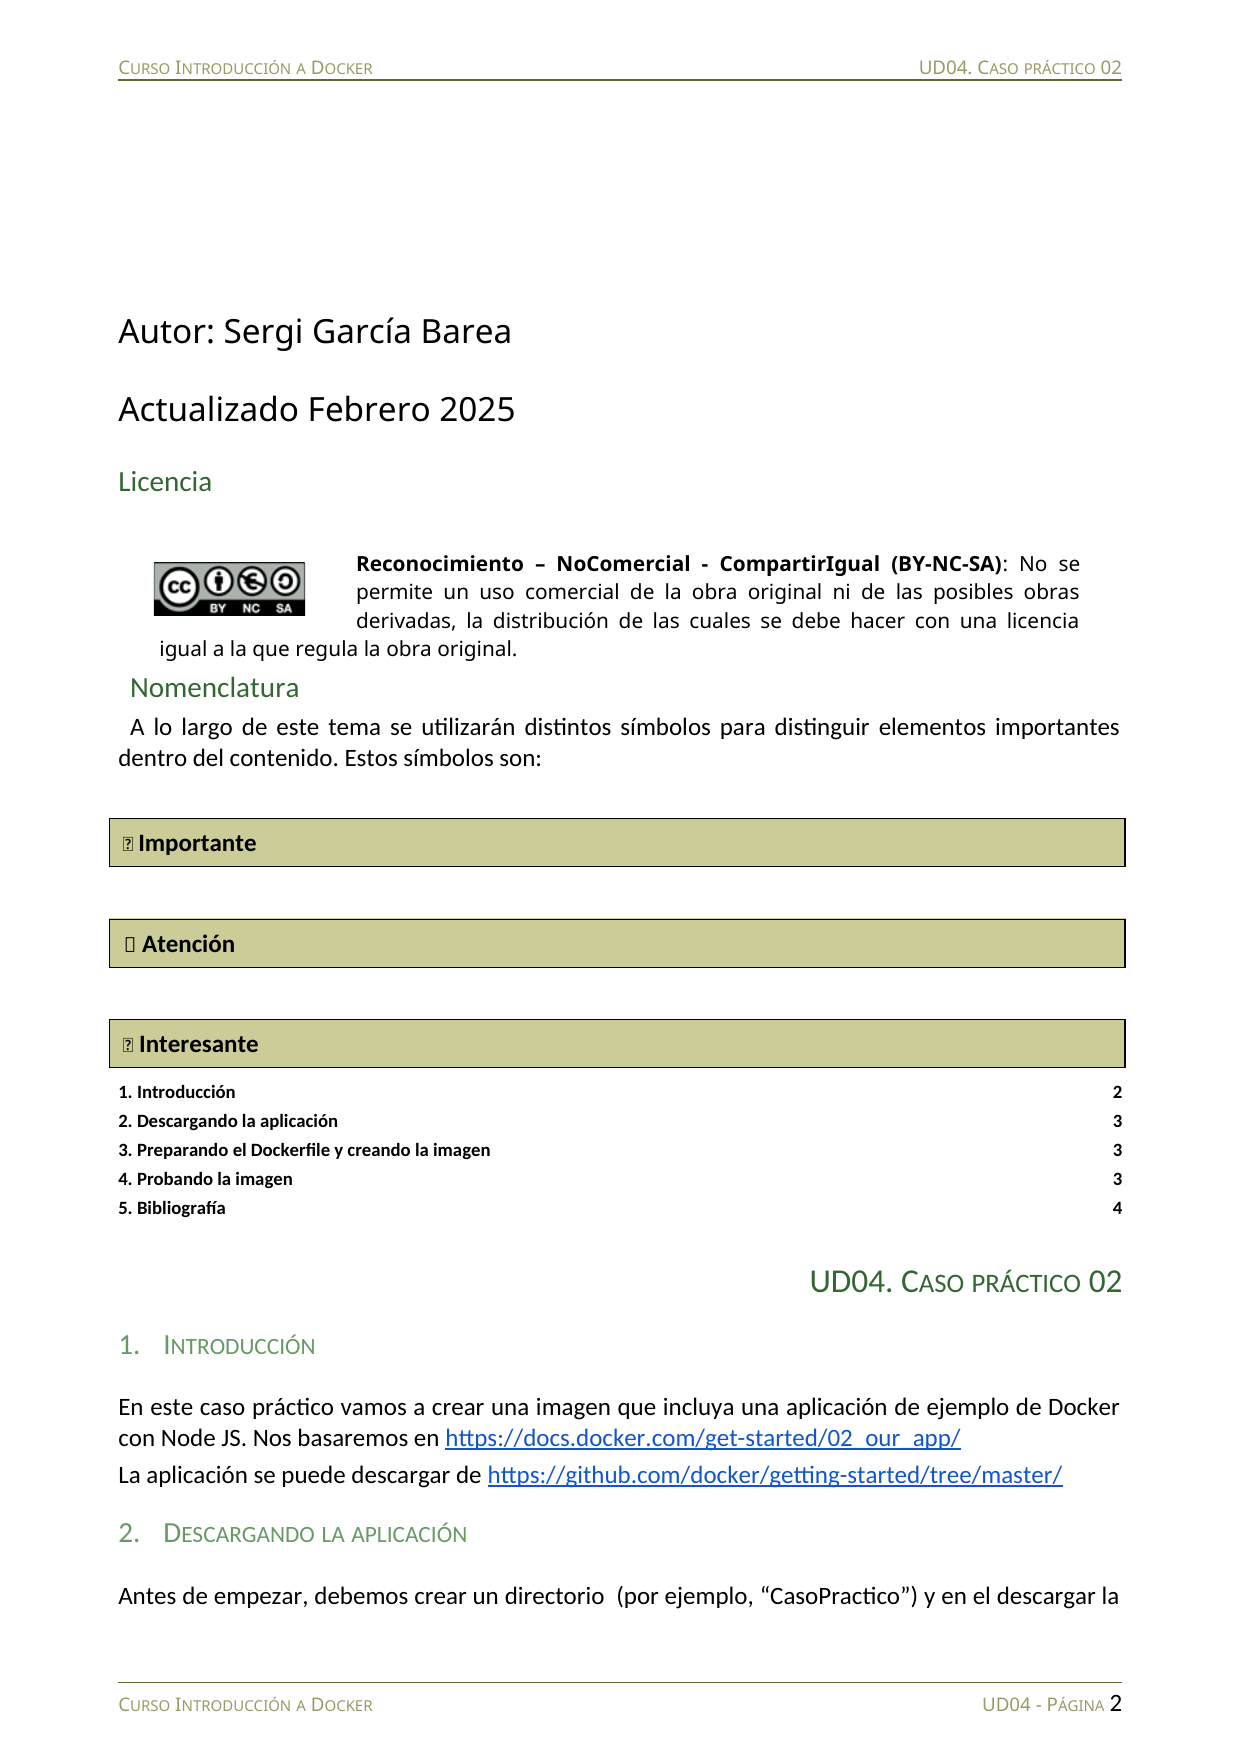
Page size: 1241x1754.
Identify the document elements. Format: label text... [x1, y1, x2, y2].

text Reconocimiento – NoComercial - CompartirIgual (BY-NC-SA): No se permite un uso comercial de la obra original ni de las posibles obras derivadas, la distribución de las cuales se debe hacer con una licencia igual a la que regula la obra original. [159, 549, 1080, 663]
text 1. Introducción 2 [118, 1080, 1122, 1103]
text Antes de empezar, debemos crear un directorio (por ejemplo, “CasoPractico”) y en el descargar la [118, 1580, 1122, 1611]
text La aplicación se puede descargar de https://github.com/docker/getting-started/tree/master/ [118, 1459, 1122, 1489]
text 5. Bibliografía 4 [118, 1197, 1122, 1219]
text ❕ Atención [110, 920, 1124, 967]
text 2. Descargando la aplicación 3 [118, 1109, 1122, 1132]
text 4. Probando la imagen 3 [118, 1167, 1122, 1190]
picture [153, 562, 306, 616]
text 💬 Interesante [110, 1020, 1124, 1067]
text UD04. Caso práctico 02 [118, 1260, 1122, 1301]
text Autor: Sergi García Barea [118, 308, 1122, 354]
text 3. Preparando el Dockerfile y creando la imagen 3 [118, 1138, 1122, 1161]
subtitle Descargando la aplicación [118, 1514, 1122, 1550]
text Nomenclatura [118, 669, 1122, 705]
text Licencia [118, 463, 1122, 499]
text Actualizado Febrero 2025 [118, 386, 1122, 431]
text A lo largo de este tema se utilizarán distintos símbolos para distinguir elementos importantes dentro del contenido. Estos símbolos son: [118, 711, 1122, 772]
subtitle Introducción [118, 1326, 1122, 1361]
text En este caso práctico vamos a crear una imagen que incluya una aplicación de ejemplo de Docker con Node JS. Nos basaremos en https://docs.docker.com/get-started/02_our_app/ [118, 1391, 1122, 1452]
text 📖 Importante [110, 819, 1124, 866]
